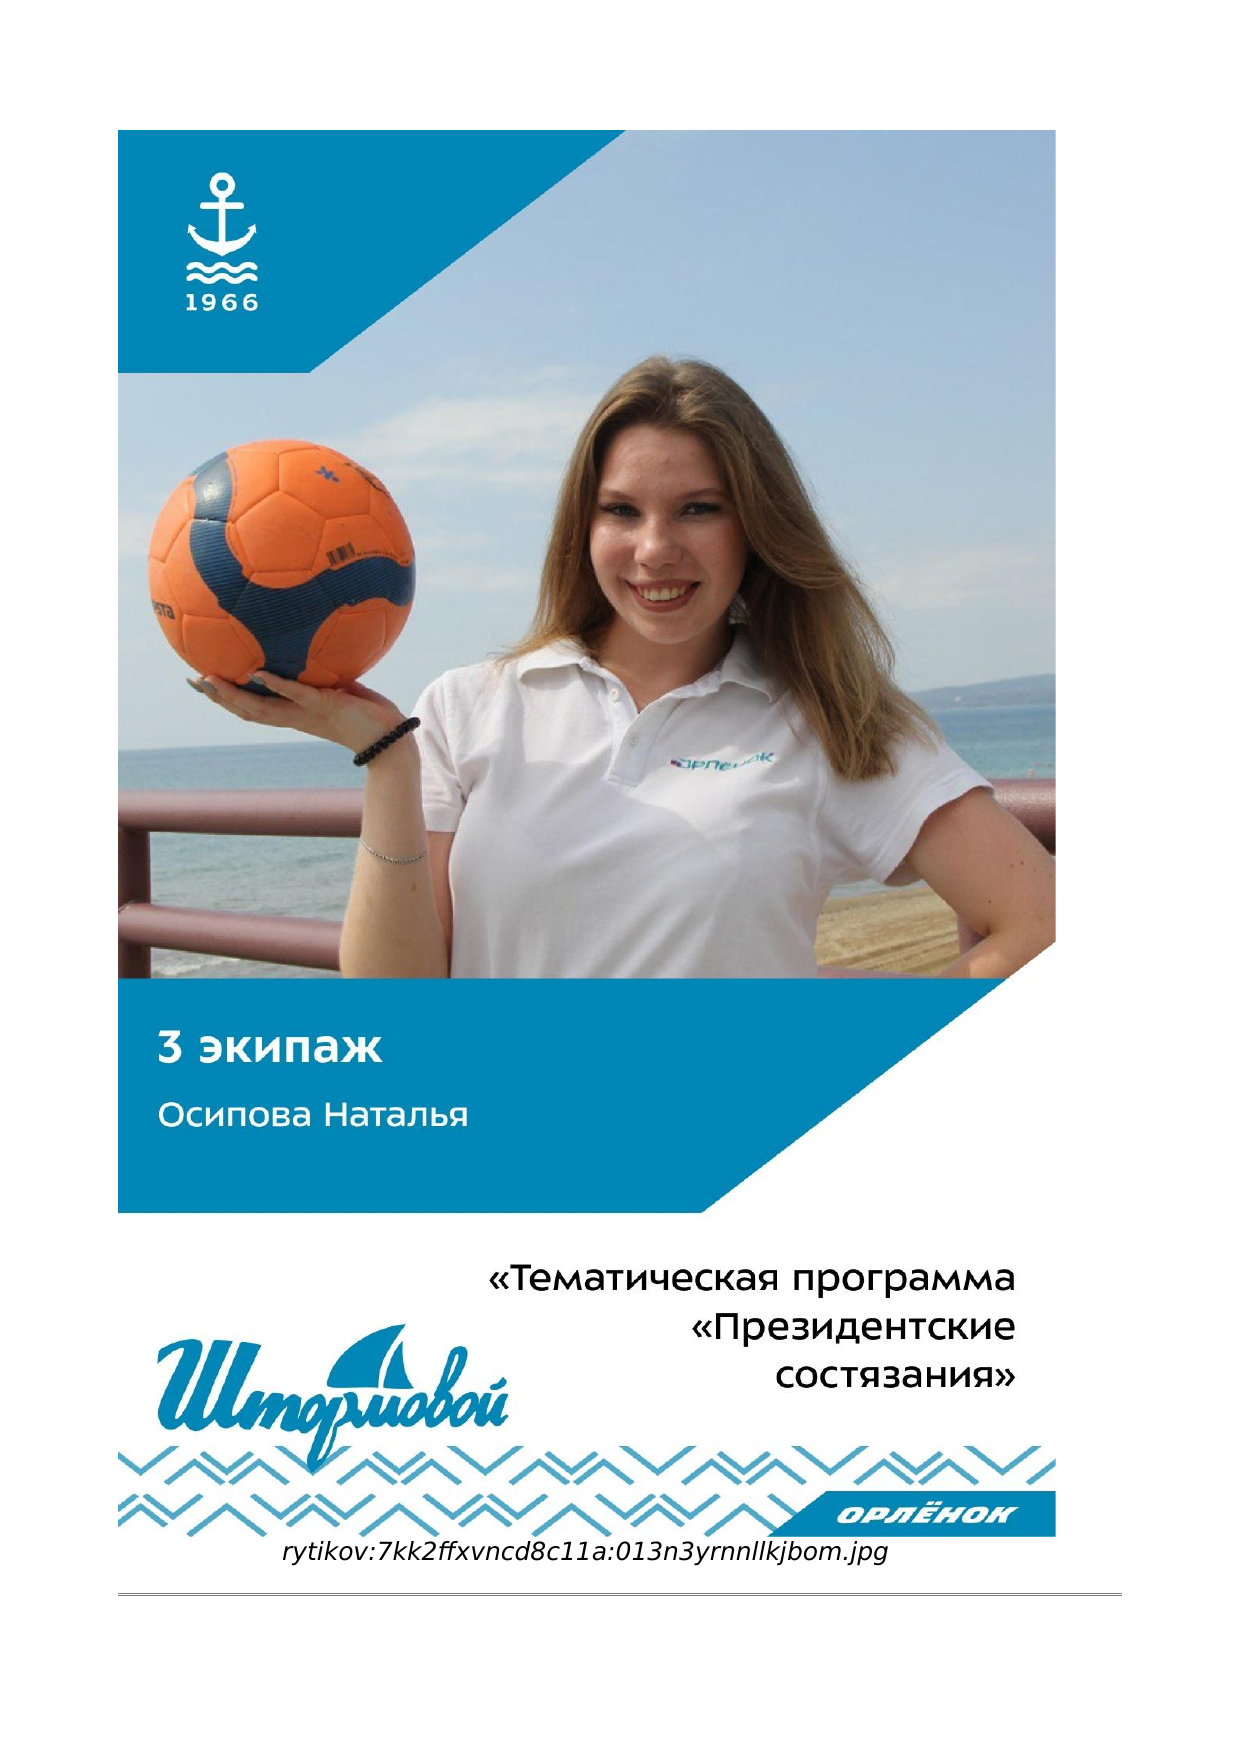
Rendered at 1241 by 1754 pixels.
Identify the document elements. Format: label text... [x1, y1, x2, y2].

picture [449, 1107, 467, 1127]
picture [205, 1107, 224, 1127]
picture [913, 1501, 1018, 1524]
picture [407, 1107, 427, 1127]
picture [202, 294, 216, 312]
picture [837, 1506, 917, 1525]
picture [187, 294, 196, 311]
picture [187, 260, 258, 284]
picture [187, 172, 256, 256]
picture [285, 1036, 310, 1063]
picture [199, 1036, 221, 1063]
picture [341, 1036, 382, 1063]
picture [222, 293, 237, 311]
text rytikov:7kk2ffxvncd8c11a:013n3yrnnllkjbom.jpg [118, 1537, 1056, 1566]
picture [325, 1102, 368, 1127]
picture [118, 130, 1056, 1537]
picture [370, 1107, 405, 1127]
picture [249, 1107, 311, 1128]
picture [255, 1037, 280, 1063]
picture [228, 1107, 246, 1127]
picture [431, 1108, 448, 1126]
picture [242, 293, 258, 311]
picture [314, 1036, 338, 1063]
picture [159, 1102, 203, 1127]
picture [159, 1029, 181, 1064]
picture [226, 1036, 250, 1063]
